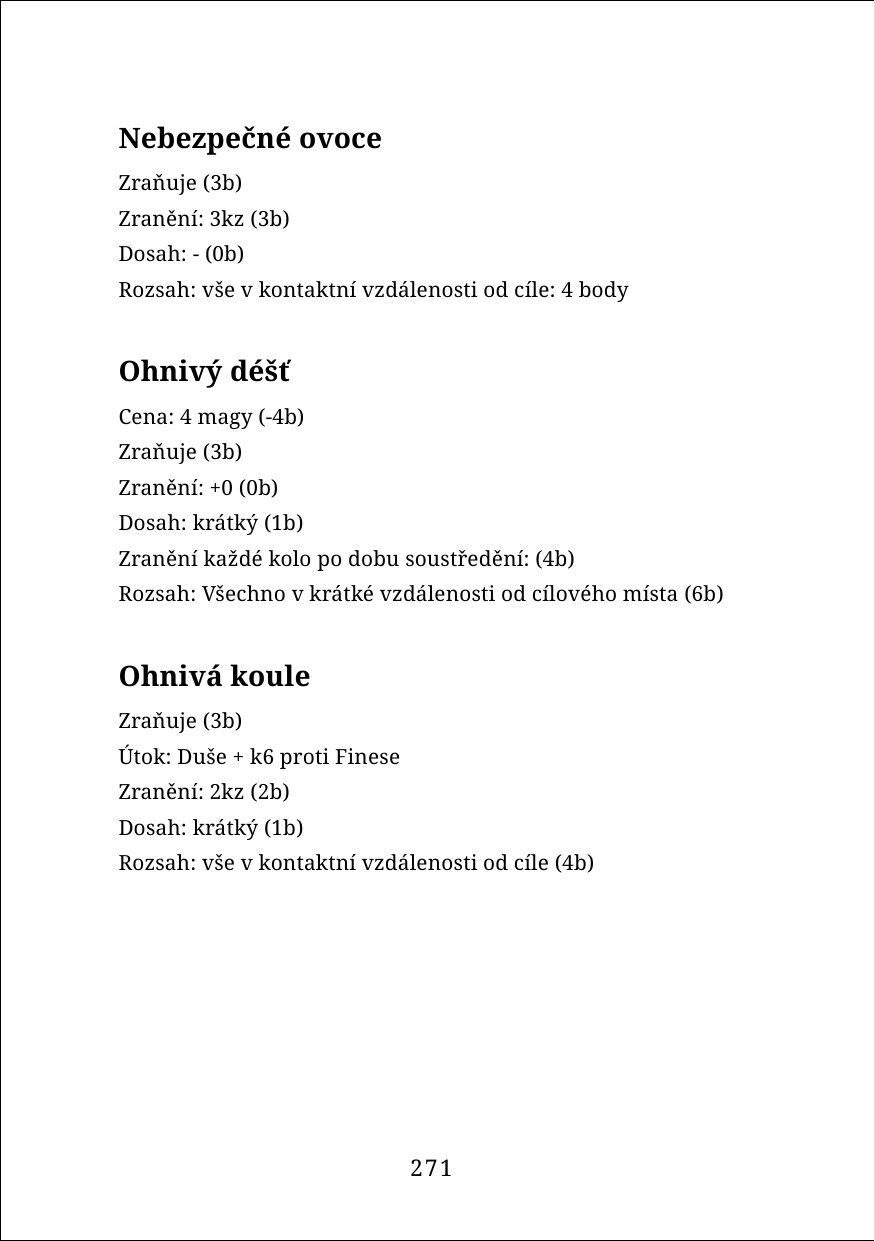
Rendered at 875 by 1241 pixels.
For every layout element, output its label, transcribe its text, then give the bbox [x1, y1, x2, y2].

subtitle Nebezpečné ovoce [118, 118, 756, 157]
text Zraňuje (3b) Zranění: 3kz (3b) Dosah: - (0b) Rozsah: vše v kontaktní vzdálenosti od cíle: 4 body [118, 168, 756, 303]
text Cena: 4 magy (-4b) Zraňuje (3b) Zranění: +0 (0b) Dosah: krátký (1b) Zranění každé kolo po dobu soustředění: (4b) Rozsah: Všechno v krátké vzdálenosti od cílového místa (6b) [118, 402, 756, 608]
subtitle Ohnivý déšť [118, 352, 756, 390]
subtitle Ohnivá koule [118, 656, 756, 695]
text Zraňuje (3b) Útok: Duše + k6 proti Finese Zranění: 2kz (2b) Dosah: krátký (1b) Rozsah: vše v kontaktní vzdálenosti od cíle (4b) [118, 706, 756, 877]
